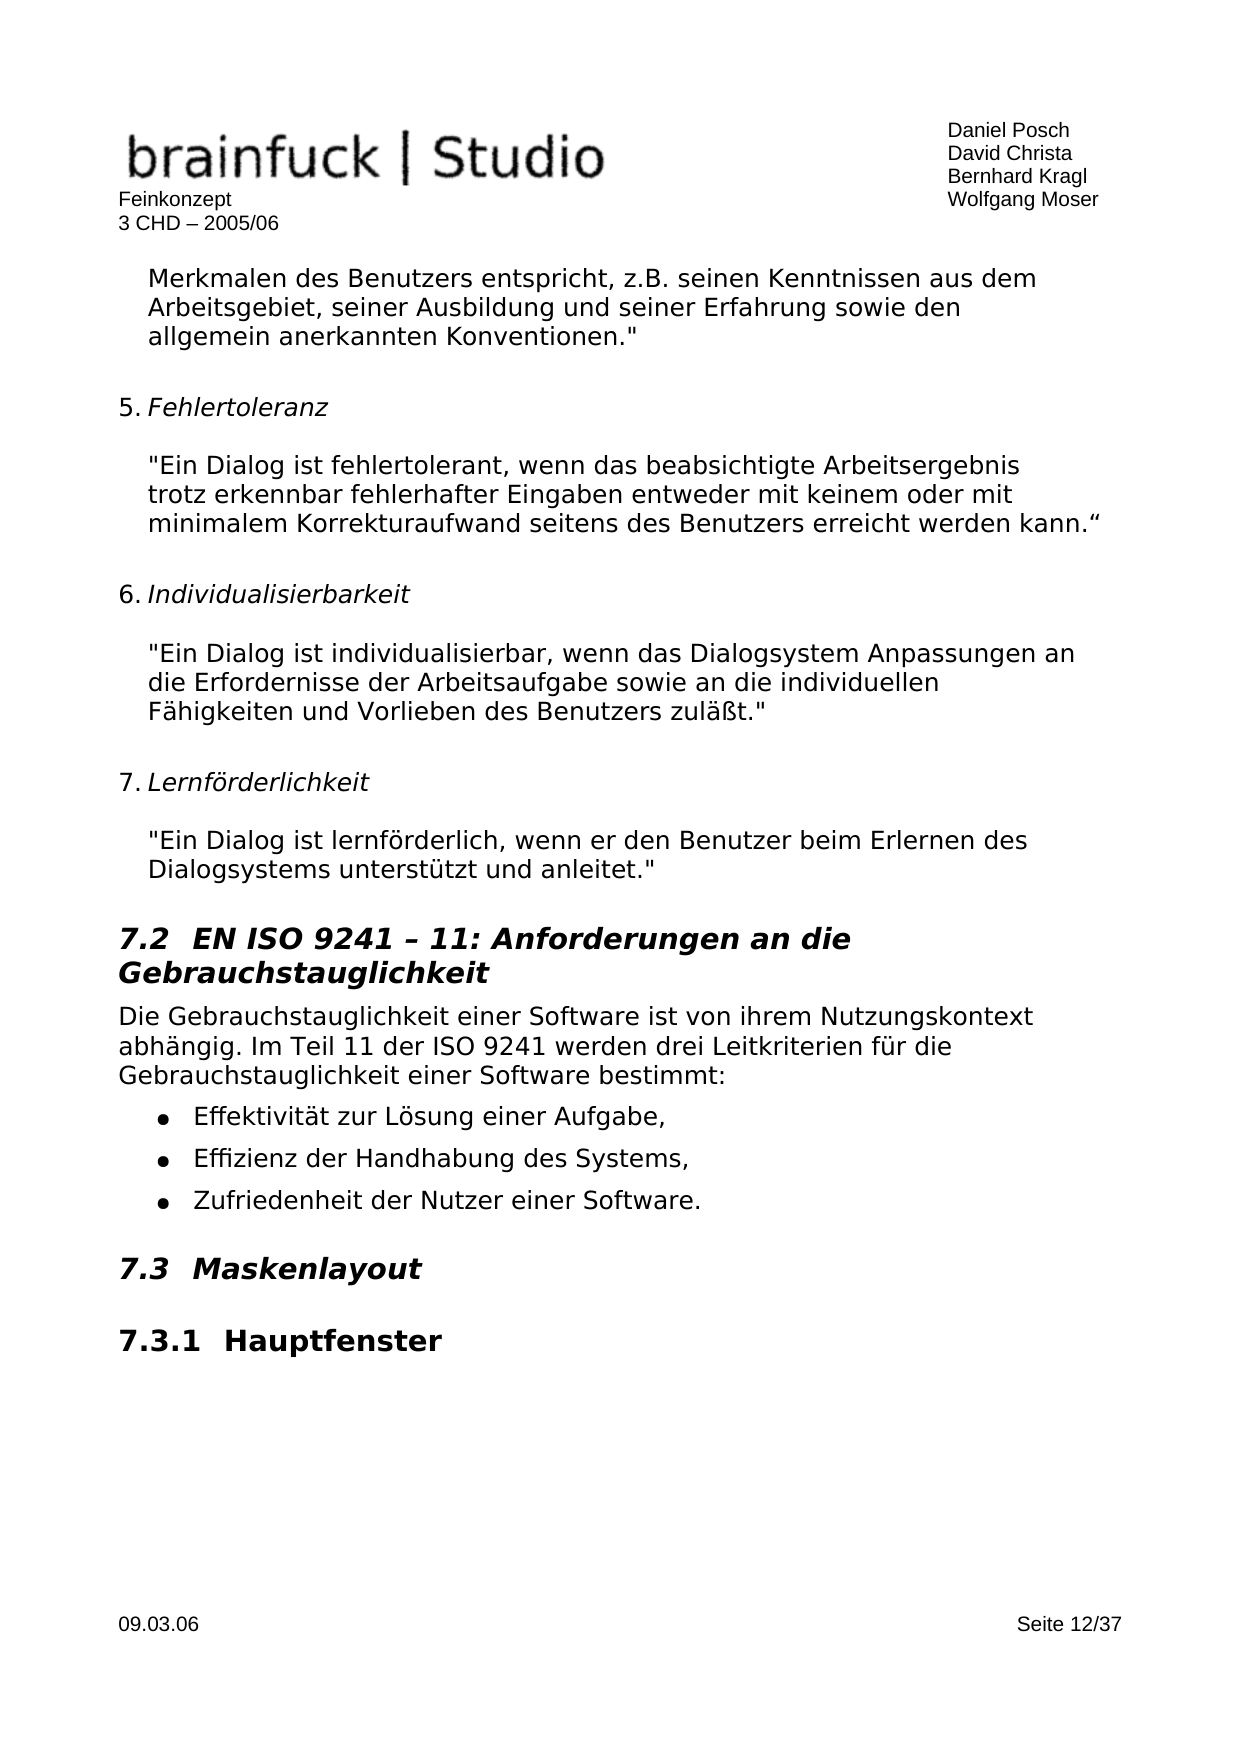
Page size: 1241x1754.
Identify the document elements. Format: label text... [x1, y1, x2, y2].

text Die Gebrauchstauglichkeit einer Software ist von ihrem Nutzungskontext abhängig. Im Teil 11 der ISO 9241 werden drei Leitkriterien für die Gebrauchstauglichkeit einer Software bestimmt: [118, 1002, 1122, 1090]
subtitle Hauptfenster [118, 1324, 1122, 1358]
list Lernförderlichkeit "Ein Dialog ist lernförderlich, wenn er den Benutzer beim Erlernen des Dialogsystems unterstützt und anleitet." [118, 768, 1122, 884]
list Merkmalen des Benutzers entspricht, z.B. seinen Kenntnissen aus dem Arbeitsgebiet, seiner Ausbildung und seiner Erfahrung sowie den allgemein anerkannten Konventionen." [118, 264, 1122, 380]
list Fehlertoleranz "Ein Dialog ist fehlertolerant, wenn das beabsichtigte Arbeitsergebnis trotz erkennbar fehlerhafter Eingaben entweder mit keinem oder mit minimalem Korrekturaufwand seitens des Benutzers erreicht werden kann.“ [118, 393, 1122, 568]
list Effektivität zur Lösung einer Aufgabe, [156, 1102, 1122, 1132]
list Individualisierbarkeit "Ein Dialog ist individualisierbar, wenn das Dialogsystem Anpassungen an die Erfordernisse der Arbeitsaufgabe sowie an die individuellen Fähigkeiten und Vorlieben des Benutzers zuläßt." [118, 580, 1122, 755]
subtitle Maskenlayout [118, 1252, 1122, 1286]
list Effizienz der Handhabung des Systems, [156, 1144, 1122, 1173]
picture [118, 118, 609, 187]
subtitle EN ISO 9241 – 11: Anforderungen an die Gebrauchstauglichkeit [118, 922, 1122, 990]
list Zufriedenheit der Nutzer einer Software. [156, 1186, 1122, 1215]
